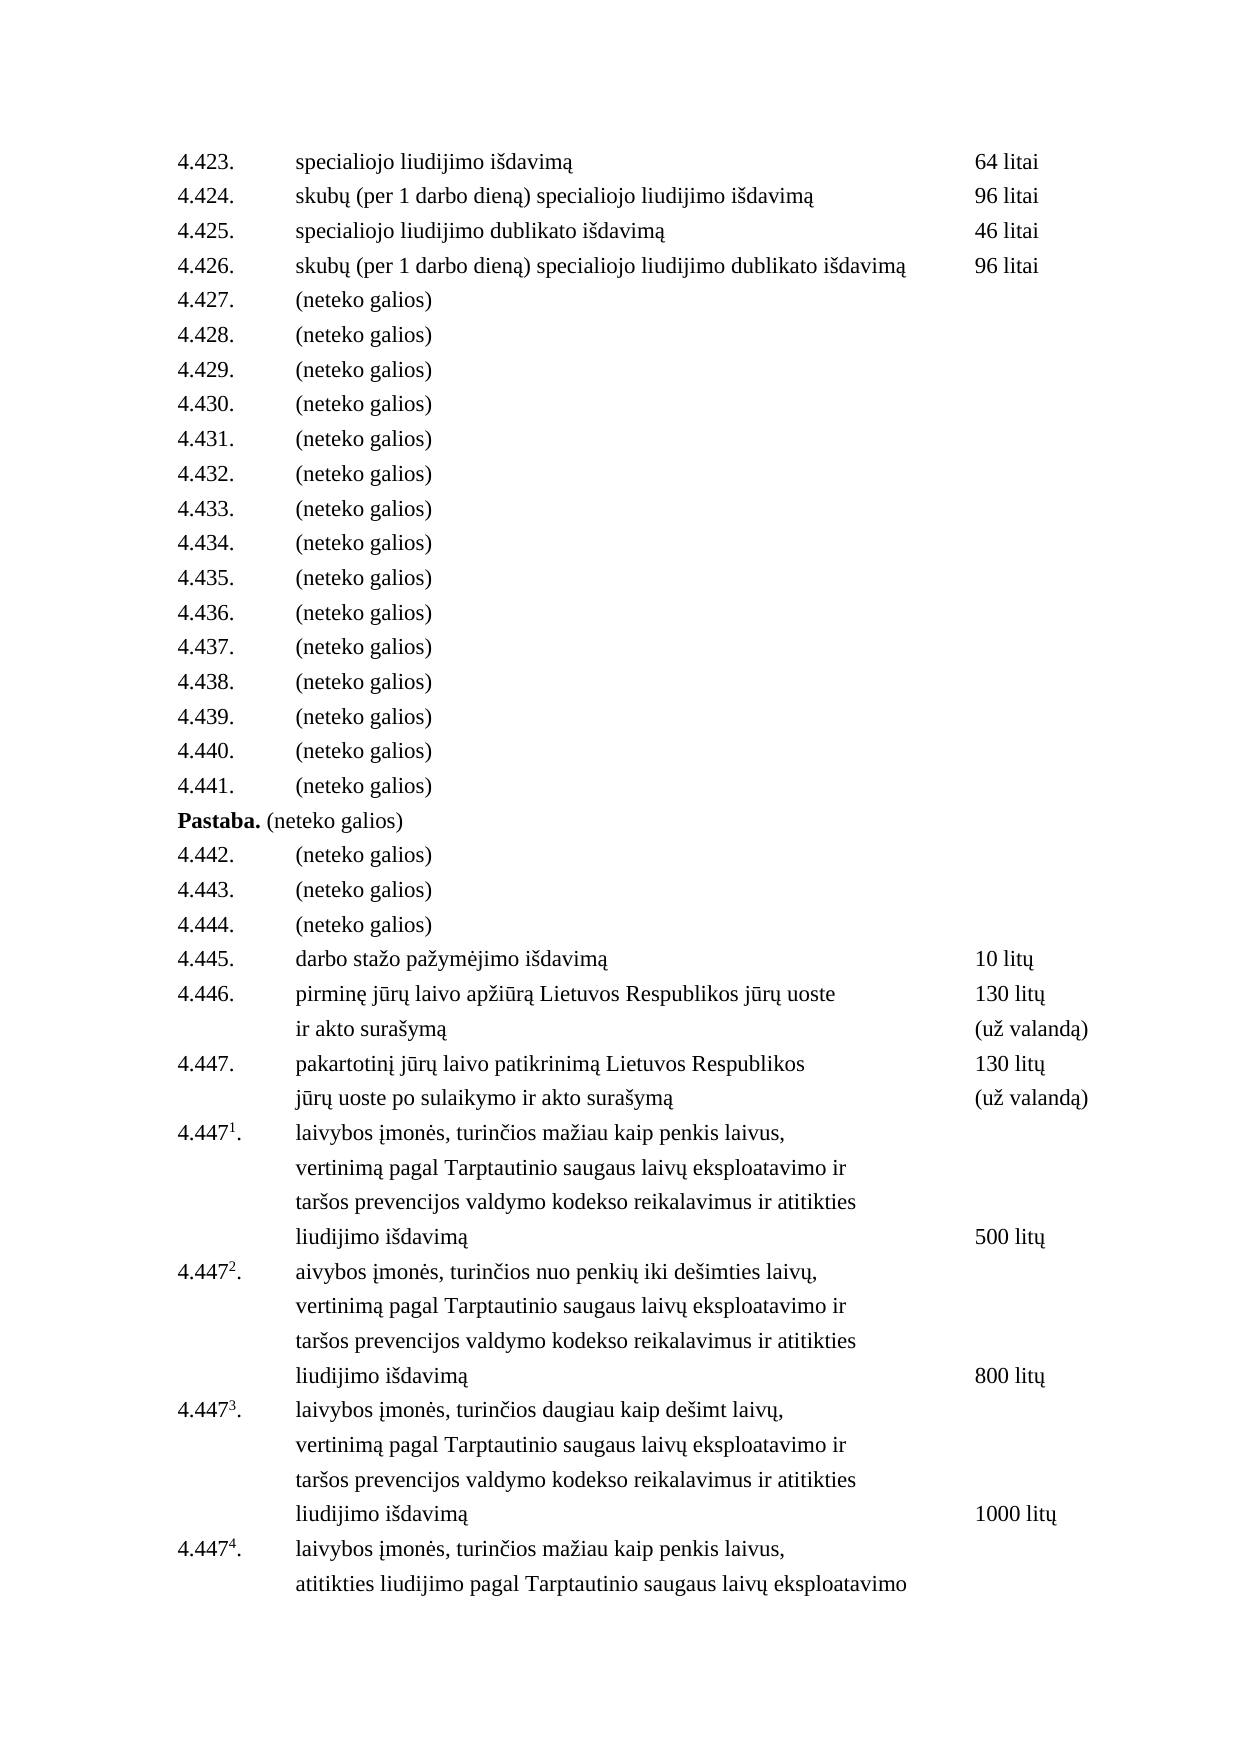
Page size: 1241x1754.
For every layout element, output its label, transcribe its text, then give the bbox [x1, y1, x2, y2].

text taršos prevencijos valdymo kodekso reikalavimus ir atitikties [295, 1466, 1122, 1492]
text 4.433. (neteko galios) [177, 494, 1122, 521]
text 4.428. (neteko galios) [177, 321, 1122, 347]
text vertinimą pagal Tarptautinio saugaus laivų eksploatavimo ir [295, 1292, 1122, 1319]
text 4.437. (neteko galios) [177, 633, 1122, 660]
text 4.435. (neteko galios) [177, 564, 1122, 590]
text taršos prevencijos valdymo kodekso reikalavimus ir atitikties [295, 1188, 1122, 1215]
text Pastaba. (neteko galios) [177, 807, 1122, 833]
text 4.438. (neteko galios) [177, 668, 1122, 694]
text 4.429. (neteko galios) [177, 356, 1122, 382]
text 4.427. (neteko galios) [177, 286, 1122, 313]
text 4.445. darbo stažo pažymėjimo išdavimą 10 litų [177, 946, 1122, 972]
text 4.444. (neteko galios) [177, 911, 1122, 937]
text 4.425. specialiojo liudijimo dublikato išdavimą 46 litai [177, 217, 1122, 243]
text vertinimą pagal Tarptautinio saugaus laivų eksploatavimo ir [295, 1431, 1122, 1457]
text 4.432. (neteko galios) [177, 460, 1122, 486]
text liudijimo išdavimą 800 litų [295, 1362, 1122, 1388]
text 4.430. (neteko galios) [177, 391, 1122, 417]
text liudijimo išdavimą 1000 litų [295, 1501, 1122, 1527]
text 4.442. (neteko galios) [177, 841, 1122, 868]
text ir akto surašymą (už valandą) [177, 1015, 1122, 1041]
text 4.431. (neteko galios) [177, 425, 1122, 452]
text 4.4474. laivybos įmonės, turinčios mažiau kaip penkis laivus, [177, 1535, 1122, 1562]
text 4.4472. aivybos įmonės, turinčios nuo penkių iki dešimties laivų, [177, 1258, 1122, 1284]
text vertinimą pagal Tarptautinio saugaus laivų eksploatavimo ir [295, 1154, 1122, 1180]
text 4.423. specialiojo liudijimo išdavimą 64 litai [177, 148, 1122, 174]
text 4.443. (neteko galios) [177, 876, 1122, 902]
text 4.434. (neteko galios) [177, 529, 1122, 556]
text 4.436. (neteko galios) [177, 599, 1122, 625]
text liudijimo išdavimą 500 litų [295, 1223, 1122, 1249]
text 4.424. skubų (per 1 darbo dieną) specialiojo liudijimo išdavimą 96 litai [177, 182, 1122, 209]
text 4.439. (neteko galios) [177, 703, 1122, 729]
text atitikties liudijimo pagal Tarptautinio saugaus laivų eksploatavimo [295, 1570, 1122, 1596]
text taršos prevencijos valdymo kodekso reikalavimus ir atitikties [295, 1327, 1122, 1353]
text 4.446. pirminę jūrų laivo apžiūrą Lietuvos Respublikos jūrų uoste 130 litų [177, 980, 1122, 1007]
text 4.441. (neteko galios) [177, 772, 1122, 798]
text 4.4473. laivybos įmonės, turinčios daugiau kaip dešimt laivų, [177, 1396, 1122, 1423]
text 4.426. skubų (per 1 darbo dieną) specialiojo liudijimo dublikato išdavimą 96 litai [177, 252, 1122, 278]
text 4.447. pakartotinį jūrų laivo patikrinimą Lietuvos Respublikos 130 litų [177, 1049, 1122, 1076]
text 4.440. (neteko galios) [177, 737, 1122, 764]
text 4.4471. laivybos įmonės, turinčios mažiau kaip penkis laivus, [177, 1119, 1122, 1145]
text jūrų uoste po sulaikymo ir akto surašymą (už valandą) [177, 1084, 1122, 1111]
